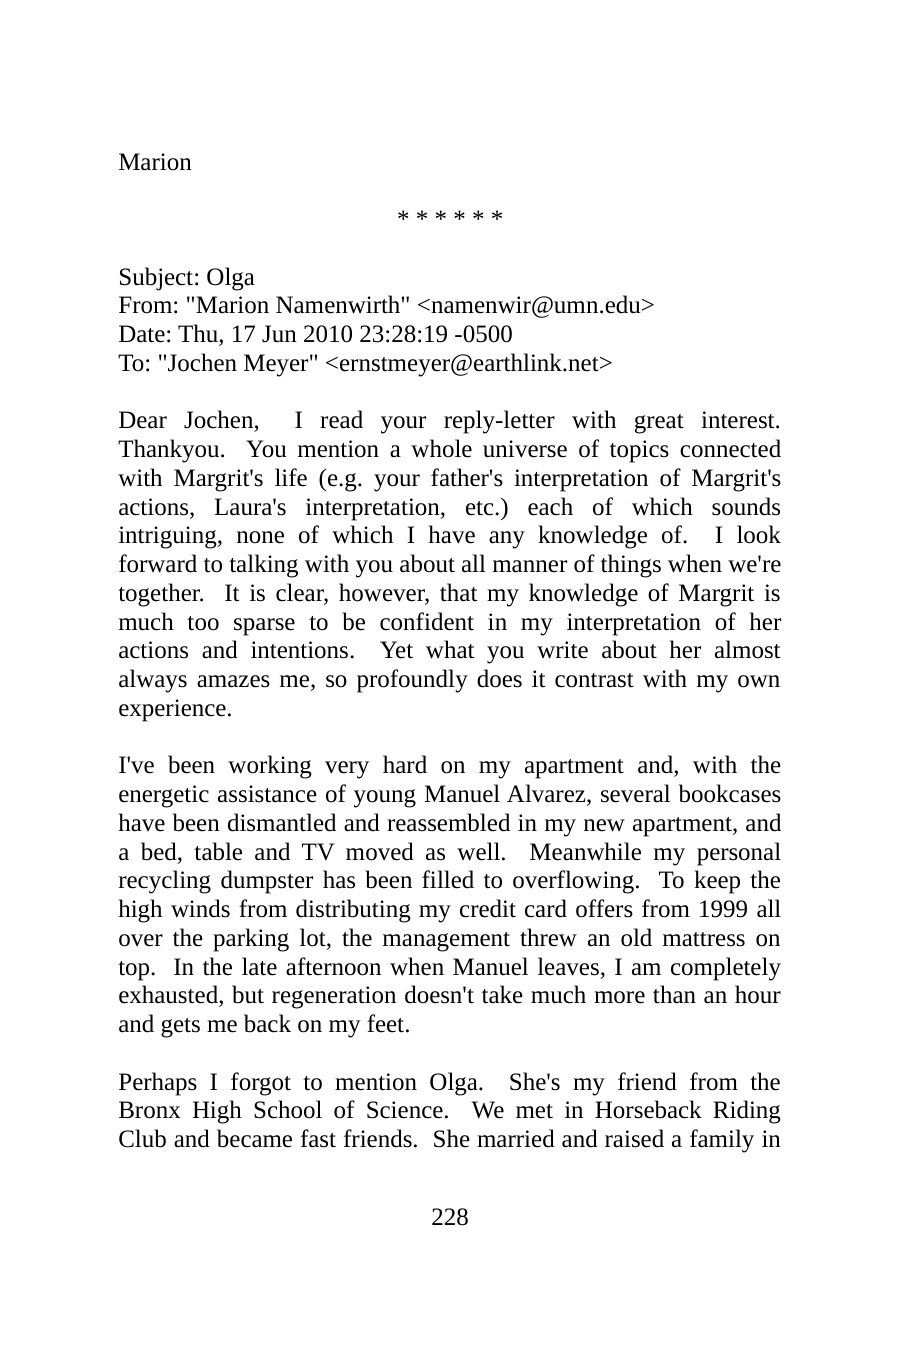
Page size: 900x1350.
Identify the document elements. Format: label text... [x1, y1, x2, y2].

text * * * * * * [118, 204, 782, 233]
text Perhaps I forgot to mention Olga. She's my friend from the Bronx High School of Science. We met in Horseback Riding Club and became fast friends. She married and raised a family in [118, 1067, 782, 1153]
text Marion [118, 147, 782, 176]
text Dear Jochen, I read your reply-letter with great interest. Thankyou. You mention a whole universe of topics connected with Margrit's life (e.g. your father's interpretation of Margrit's actions, Laura's interpretation, etc.) each of which sounds intriguing, none of which I have any knowledge of. I look forward to talking with you about all manner of things when we're together. It is clear, however, that my knowledge of Margrit is much too sparse to be confident in my interpretation of her actions and intentions. Yet what you write about her almost always amazes me, so profoundly does it contrast with my own experience. [118, 406, 782, 722]
text Date: Thu, 17 Jun 2010 23:28:19 -0500 [118, 319, 782, 348]
text From: "Marion Namenwirth" <namenwir@umn.edu> [118, 291, 782, 319]
text To: "Jochen Meyer" <ernstmeyer@earthlink.net> [118, 348, 782, 377]
text I've been working very hard on my apartment and, with the energetic assistance of young Manuel Alvarez, several bookcases have been dismantled and reassembled in my new apartment, and a bed, table and TV moved as well. Meanwhile my personal recycling dumpster has been filled to overflowing. To keep the high winds from distributing my credit card offers from 1999 all over the parking lot, the management threw an old mattress on top. In the late afternoon when Manuel leaves, I am completely exhausted, but regeneration doesn't take much more than an hour and gets me back on my feet. [118, 751, 782, 1038]
text Subject: Olga [118, 262, 782, 291]
